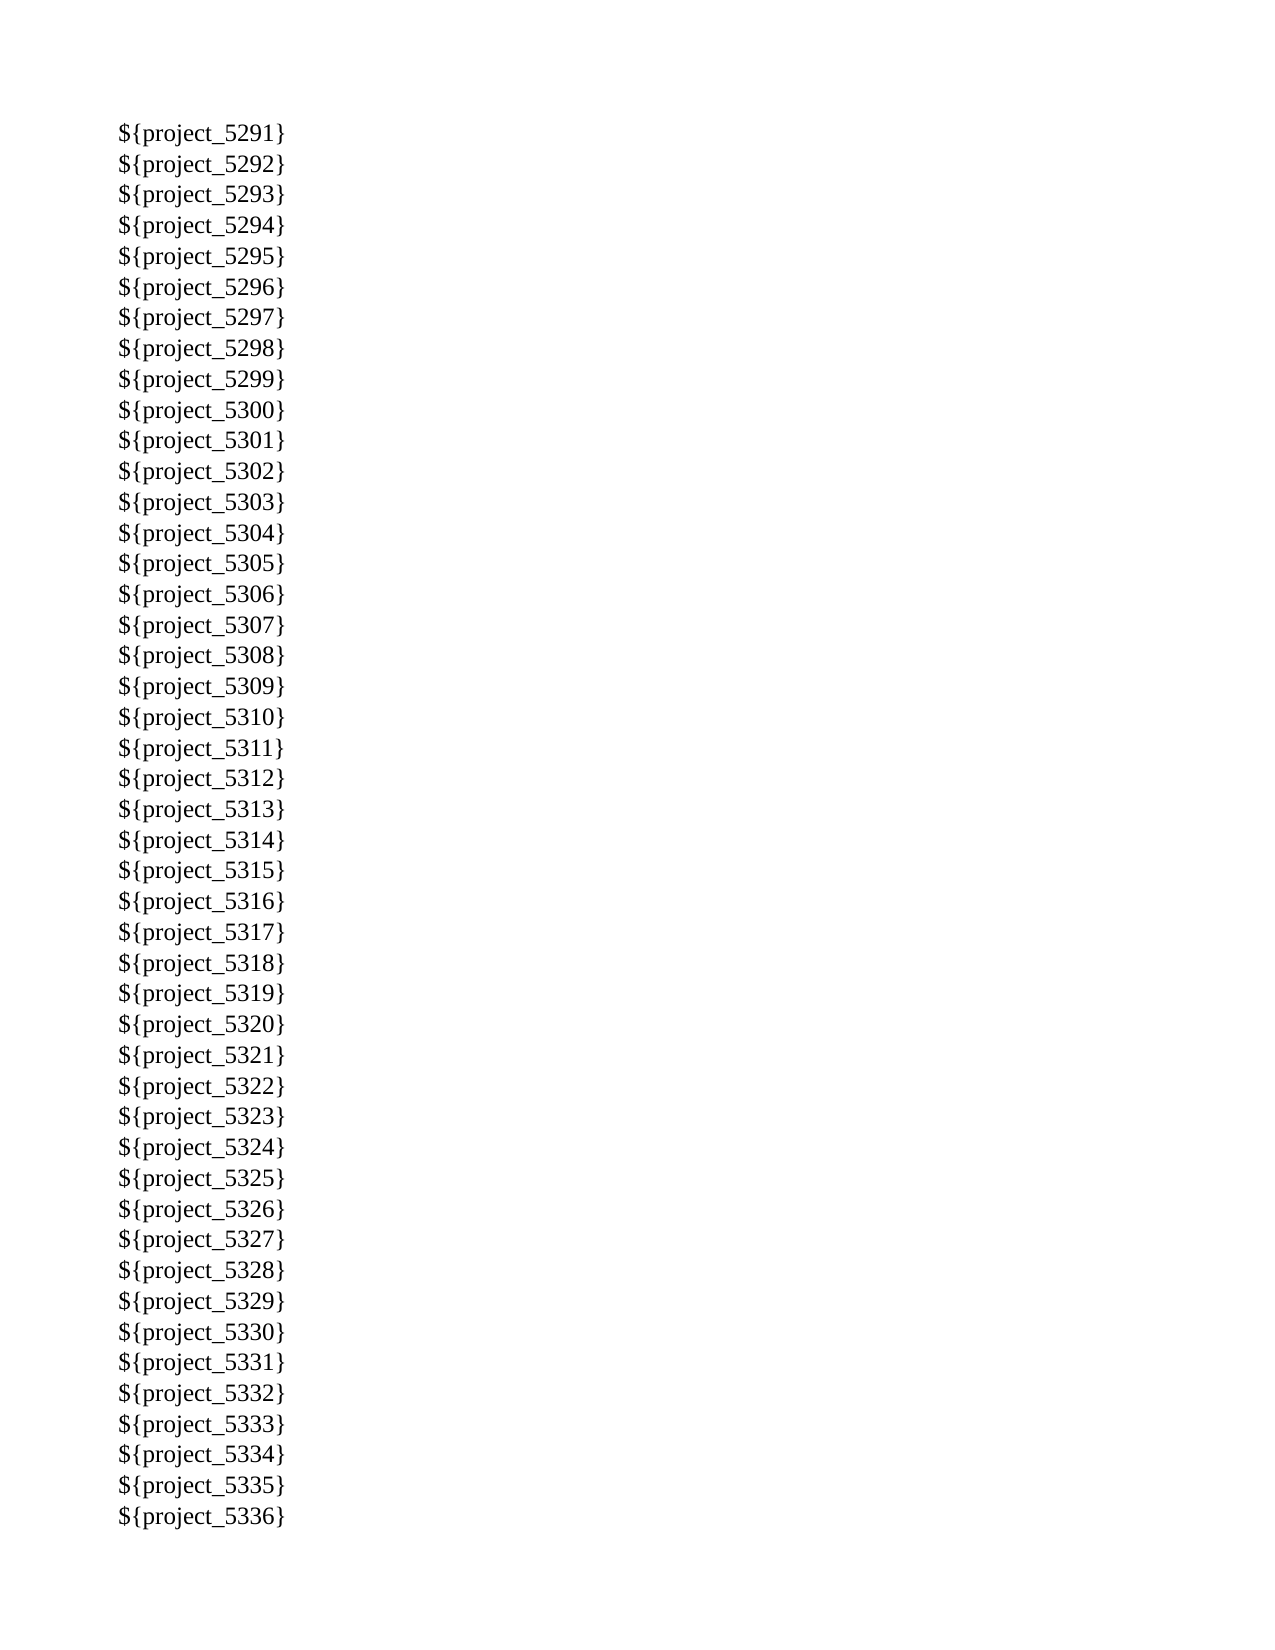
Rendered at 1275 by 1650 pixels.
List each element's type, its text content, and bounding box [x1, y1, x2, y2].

text ${project_5324} [118, 1132, 1157, 1161]
text ${project_5336} [118, 1501, 1157, 1530]
text ${project_5325} [118, 1163, 1157, 1192]
text ${project_5303} [118, 487, 1157, 516]
text ${project_5313} [118, 794, 1157, 823]
text ${project_5307} [118, 610, 1157, 638]
text ${project_5321} [118, 1040, 1157, 1069]
text ${project_5297} [118, 302, 1157, 331]
text ${project_5305} [118, 548, 1157, 577]
text ${project_5315} [118, 856, 1157, 884]
text ${project_5301} [118, 425, 1157, 454]
text ${project_5300} [118, 395, 1157, 423]
text ${project_5308} [118, 641, 1157, 669]
text ${project_5295} [118, 241, 1157, 270]
text ${project_5314} [118, 825, 1157, 854]
text ${project_5293} [118, 179, 1157, 208]
text ${project_5311} [118, 733, 1157, 761]
text ${project_5292} [118, 149, 1157, 178]
text ${project_5322} [118, 1071, 1157, 1099]
text ${project_5320} [118, 1009, 1157, 1038]
text ${project_5298} [118, 333, 1157, 362]
text ${project_5309} [118, 671, 1157, 700]
text ${project_5317} [118, 917, 1157, 946]
text ${project_5326} [118, 1194, 1157, 1222]
text ${project_5329} [118, 1286, 1157, 1314]
text ${project_5296} [118, 272, 1157, 301]
text ${project_5331} [118, 1347, 1157, 1376]
text ${project_5302} [118, 456, 1157, 485]
text ${project_5310} [118, 702, 1157, 731]
text ${project_5330} [118, 1317, 1157, 1345]
text ${project_5323} [118, 1101, 1157, 1130]
text ${project_5319} [118, 978, 1157, 1007]
text ${project_5312} [118, 763, 1157, 792]
text ${project_5316} [118, 886, 1157, 915]
text ${project_5335} [118, 1470, 1157, 1499]
text ${project_5304} [118, 518, 1157, 546]
text ${project_5328} [118, 1255, 1157, 1284]
text ${project_5332} [118, 1378, 1157, 1407]
text ${project_5299} [118, 364, 1157, 393]
text ${project_5306} [118, 579, 1157, 608]
text ${project_5318} [118, 948, 1157, 977]
text ${project_5291} [118, 118, 1157, 147]
text ${project_5294} [118, 210, 1157, 239]
text ${project_5333} [118, 1409, 1157, 1437]
text ${project_5327} [118, 1224, 1157, 1253]
text ${project_5334} [118, 1439, 1157, 1468]
